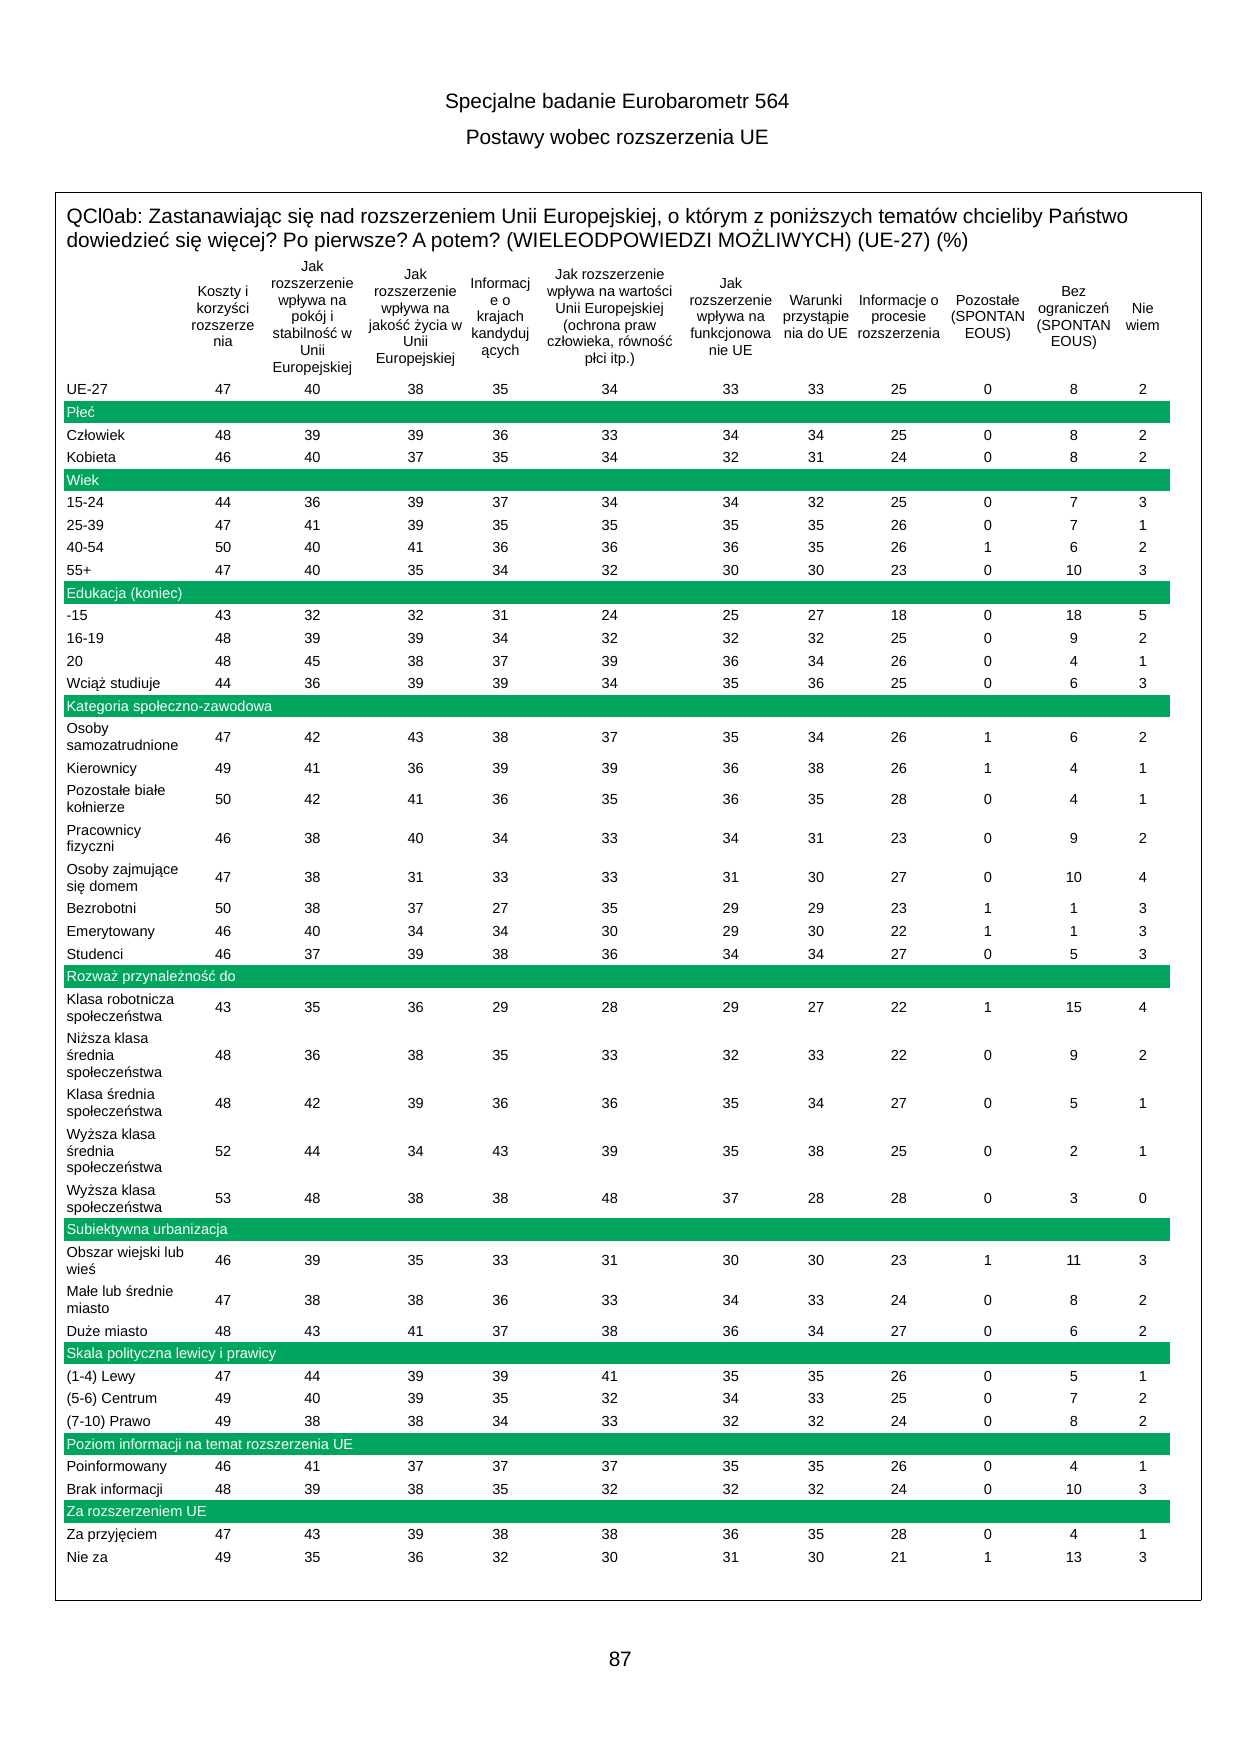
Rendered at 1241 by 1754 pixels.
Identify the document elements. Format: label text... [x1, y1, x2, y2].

table_cell 25 [854, 1123, 943, 1179]
table_cell 34 [465, 819, 535, 858]
table_cell 3 [1115, 1478, 1170, 1500]
table_cell 1 [943, 756, 1032, 779]
table_cell 25 [854, 672, 943, 694]
table_cell 31 [535, 1241, 684, 1280]
table_cell 28 [854, 779, 943, 818]
table_cell 0 [943, 1387, 1032, 1410]
table_cell 6 [1032, 1319, 1115, 1342]
table_cell 34 [465, 559, 535, 581]
table_cell 39 [535, 649, 684, 672]
table_cell 34 [778, 943, 854, 965]
table_cell 28 [778, 1179, 854, 1218]
table_cell Osoby zajmujące się domem [64, 858, 187, 897]
table_cell 1 [1115, 779, 1170, 818]
table_cell 3 [1115, 672, 1170, 694]
table_cell 34 [535, 378, 684, 401]
table_cell 0 [943, 1027, 1032, 1083]
table_cell 8 [1032, 1410, 1115, 1432]
table_cell 25 [854, 1387, 943, 1410]
table_cell 40 [259, 536, 366, 559]
table_cell 39 [465, 672, 535, 694]
table_cell 34 [778, 423, 854, 446]
table_cell 4 [1032, 649, 1115, 672]
table_cell Człowiek [64, 423, 187, 446]
table_cell (7-10) Prawo [64, 1410, 187, 1432]
table_cell 29 [684, 897, 777, 920]
table_cell 48 [187, 1083, 259, 1122]
table_cell 52 [187, 1123, 259, 1179]
table_cell Studenci [64, 943, 187, 965]
table_cell Nie wiem [1115, 255, 1170, 378]
table_cell 39 [366, 627, 465, 649]
table_cell 38 [778, 756, 854, 779]
table_cell 33 [535, 819, 684, 858]
table_cell 55+ [64, 559, 187, 581]
table_cell 13 [1032, 1545, 1115, 1568]
table_cell Wyższa klasa średnia społeczeństwa [64, 1123, 187, 1179]
table_cell 34 [535, 491, 684, 514]
table_cell 36 [465, 536, 535, 559]
table_cell 36 [535, 1083, 684, 1122]
table_cell 4 [1115, 858, 1170, 897]
table_cell 22 [854, 988, 943, 1027]
table_cell 0 [943, 514, 1032, 536]
table_cell 1 [943, 536, 1032, 559]
table_cell 32 [535, 1387, 684, 1410]
table_cell 31 [684, 1545, 777, 1568]
table_cell Niższa klasa średnia społeczeństwa [64, 1027, 187, 1083]
table_cell 33 [535, 858, 684, 897]
table_cell 34 [684, 819, 777, 858]
table_cell 26 [854, 1365, 943, 1387]
table_cell 0 [943, 1083, 1032, 1122]
table_cell 1 [1115, 649, 1170, 672]
table_cell 38 [535, 1523, 684, 1545]
table_cell 38 [259, 1410, 366, 1432]
table_cell Za rozszerzeniem UE [64, 1500, 1170, 1523]
table_cell 39 [366, 1387, 465, 1410]
table_cell 35 [465, 1387, 535, 1410]
table_cell 43 [465, 1123, 535, 1179]
table_cell 47 [187, 1280, 259, 1319]
table_cell 49 [187, 1545, 259, 1568]
table_cell 32 [778, 1410, 854, 1432]
table_cell 25-39 [64, 514, 187, 536]
table_cell 32 [465, 1545, 535, 1568]
table_cell 4 [1032, 779, 1115, 818]
table_cell 34 [366, 1123, 465, 1179]
table_cell 29 [684, 988, 777, 1027]
table_cell 36 [259, 1027, 366, 1083]
table_cell 0 [943, 1410, 1032, 1432]
table_cell 34 [684, 943, 777, 965]
table_cell 36 [684, 536, 777, 559]
table_cell 1 [943, 1545, 1032, 1568]
table_cell Pozostałe (SPONTANEOUS) [943, 255, 1032, 378]
table_cell 38 [366, 1179, 465, 1218]
table_cell Wyższa klasa społeczeństwa [64, 1179, 187, 1218]
table_cell 6 [1032, 672, 1115, 694]
table_cell 43 [187, 604, 259, 627]
table_cell 32 [778, 1478, 854, 1500]
table_cell 0 [943, 446, 1032, 468]
table_cell 24 [854, 1478, 943, 1500]
table_cell 5 [1032, 943, 1115, 965]
table_cell 39 [366, 514, 465, 536]
table_cell 1 [943, 1241, 1032, 1280]
table_cell 40 [259, 446, 366, 468]
table_cell 26 [854, 514, 943, 536]
table_cell 46 [187, 1241, 259, 1280]
table_cell 35 [259, 988, 366, 1027]
table_cell 0 [943, 1319, 1032, 1342]
table_cell 31 [778, 819, 854, 858]
table_cell 15-24 [64, 491, 187, 514]
table_cell 5 [1032, 1365, 1115, 1387]
table_cell 44 [259, 1123, 366, 1179]
table_cell 37 [535, 717, 684, 756]
table_cell 36 [366, 988, 465, 1027]
table_cell 43 [259, 1319, 366, 1342]
table_cell 37 [465, 1455, 535, 1478]
table_cell 8 [1032, 378, 1115, 401]
table_cell 0 [943, 1523, 1032, 1545]
table_cell 32 [535, 627, 684, 649]
table_cell Jak rozszerzenie wpływa na jakość życia w Unii Europejskiej [366, 255, 465, 378]
table_cell 2 [1115, 1027, 1170, 1083]
table_cell 27 [778, 604, 854, 627]
table_cell Osoby samozatrudnione [64, 717, 187, 756]
table_cell 36 [684, 756, 777, 779]
table_cell 3 [1115, 1545, 1170, 1568]
table_cell 35 [778, 536, 854, 559]
table_cell 0 [943, 672, 1032, 694]
table_cell 23 [854, 819, 943, 858]
table_cell 34 [535, 672, 684, 694]
table_cell 0 [943, 491, 1032, 514]
table_cell Bezrobotni [64, 897, 187, 920]
table_cell 10 [1032, 858, 1115, 897]
table_cell 39 [366, 1365, 465, 1387]
table_cell 28 [854, 1523, 943, 1545]
table_cell 0 [943, 627, 1032, 649]
table_cell 37 [259, 943, 366, 965]
table_cell 36 [465, 423, 535, 446]
table_cell 30 [778, 559, 854, 581]
table_cell 46 [187, 819, 259, 858]
table_cell 0 [943, 858, 1032, 897]
table_cell 6 [1032, 717, 1115, 756]
table_cell 46 [187, 446, 259, 468]
table_cell 24 [854, 1410, 943, 1432]
table_cell Poziom informacji na temat rozszerzenia UE [64, 1433, 1170, 1455]
table_cell 21 [854, 1545, 943, 1568]
table_cell 28 [535, 988, 684, 1027]
table_cell 3 [1115, 491, 1170, 514]
table_cell 39 [259, 1478, 366, 1500]
table_cell Rozważ przynależność do [64, 965, 1170, 988]
table_cell 33 [465, 1241, 535, 1280]
table_cell 29 [778, 897, 854, 920]
table_cell 34 [778, 717, 854, 756]
table_cell 44 [187, 491, 259, 514]
table_cell Jak rozszerzenie wpływa na pokój i stabilność w Unii Europejskiej [259, 255, 366, 378]
table_cell 41 [366, 1319, 465, 1342]
table_cell 35 [465, 378, 535, 401]
table_cell 50 [187, 897, 259, 920]
table_cell 36 [778, 672, 854, 694]
table_cell 38 [465, 1179, 535, 1218]
table_cell 26 [854, 649, 943, 672]
table_cell 35 [684, 717, 777, 756]
table_cell 47 [187, 858, 259, 897]
table_cell Klasa średnia społeczeństwa [64, 1083, 187, 1122]
table_cell 2 [1115, 627, 1170, 649]
table_cell 0 [943, 559, 1032, 581]
table_cell 38 [535, 1319, 684, 1342]
table_cell 47 [187, 559, 259, 581]
table_cell 2 [1115, 1280, 1170, 1319]
table_cell 1 [1032, 897, 1115, 920]
table_cell 35 [778, 1365, 854, 1387]
table_cell 34 [465, 920, 535, 942]
table_cell 22 [854, 1027, 943, 1083]
table_cell 2 [1115, 378, 1170, 401]
table_cell 45 [259, 649, 366, 672]
table_cell 38 [259, 1280, 366, 1319]
table_cell 35 [465, 1478, 535, 1500]
table_cell 41 [535, 1365, 684, 1387]
table_cell 48 [535, 1179, 684, 1218]
table_cell 38 [259, 819, 366, 858]
table_cell 48 [187, 627, 259, 649]
table_cell 49 [187, 1387, 259, 1410]
table_cell 31 [778, 446, 854, 468]
table_cell 39 [366, 1083, 465, 1122]
table_cell 22 [854, 920, 943, 942]
table_cell 36 [684, 779, 777, 818]
table_cell 0 [943, 819, 1032, 858]
table_cell 39 [366, 491, 465, 514]
table_cell 43 [366, 717, 465, 756]
table_cell 49 [187, 756, 259, 779]
table_cell 34 [684, 1280, 777, 1319]
table_cell 26 [854, 756, 943, 779]
table_cell 23 [854, 1241, 943, 1280]
table_cell 35 [465, 446, 535, 468]
table_cell Za przyjęciem [64, 1523, 187, 1545]
table_cell 34 [535, 446, 684, 468]
table_cell 0 [943, 1179, 1032, 1218]
table_cell 38 [465, 717, 535, 756]
table_cell 35 [778, 1455, 854, 1478]
table_cell 24 [854, 446, 943, 468]
table_cell 2 [1115, 1387, 1170, 1410]
table_cell (1-4) Lewy [64, 1365, 187, 1387]
table_cell Jak rozszerzenie wpływa na wartości Unii Europejskiej (ochrona praw człowieka, równość płci itp.) [535, 255, 684, 378]
table_cell 38 [366, 1027, 465, 1083]
table_cell 0 [943, 943, 1032, 965]
table_cell 1 [943, 920, 1032, 942]
table_cell 36 [366, 756, 465, 779]
table_cell 37 [465, 491, 535, 514]
table_cell 1 [1115, 1455, 1170, 1478]
table_cell 39 [366, 423, 465, 446]
table_cell Duże miasto [64, 1319, 187, 1342]
table_cell 32 [366, 604, 465, 627]
table_cell 37 [366, 897, 465, 920]
table_cell 1 [1115, 514, 1170, 536]
table_cell 38 [259, 858, 366, 897]
table_cell 39 [366, 1523, 465, 1545]
table_cell 2 [1115, 819, 1170, 858]
table_cell 35 [684, 672, 777, 694]
table_cell 35 [535, 779, 684, 818]
table_cell 33 [535, 1280, 684, 1319]
table_cell 36 [684, 1319, 777, 1342]
table_cell 29 [684, 920, 777, 942]
table_cell 42 [259, 717, 366, 756]
table_cell 0 [943, 1123, 1032, 1179]
table_cell 2 [1115, 423, 1170, 446]
table_cell 30 [778, 858, 854, 897]
table_cell 41 [259, 514, 366, 536]
table_cell 31 [465, 604, 535, 627]
table_cell 30 [684, 1241, 777, 1280]
table_cell 0 [943, 1280, 1032, 1319]
table_cell 37 [465, 1319, 535, 1342]
table_cell 38 [366, 1478, 465, 1500]
table_cell 32 [684, 446, 777, 468]
table_cell Kategoria społeczno-zawodowa [64, 695, 1170, 717]
table_cell 15 [1032, 988, 1115, 1027]
table_cell 33 [684, 378, 777, 401]
table_cell 4 [1115, 988, 1170, 1027]
table_cell 39 [535, 756, 684, 779]
table_cell 39 [366, 943, 465, 965]
table_cell 36 [535, 943, 684, 965]
table_cell 4 [1032, 756, 1115, 779]
table_cell 33 [535, 1410, 684, 1432]
table_cell Płeć [64, 401, 1170, 423]
table_cell 40-54 [64, 536, 187, 559]
table_cell 40 [259, 920, 366, 942]
table_cell 34 [684, 423, 777, 446]
table_cell 25 [854, 378, 943, 401]
table_cell 36 [535, 536, 684, 559]
table_cell 37 [366, 1455, 465, 1478]
table_cell Pracownicy fizyczni [64, 819, 187, 858]
table_cell 53 [187, 1179, 259, 1218]
table_cell 25 [854, 627, 943, 649]
table_cell 27 [854, 943, 943, 965]
table_cell 34 [778, 649, 854, 672]
table_cell 32 [684, 627, 777, 649]
table_cell 35 [684, 1123, 777, 1179]
table_cell 5 [1115, 604, 1170, 627]
table_cell 26 [854, 1455, 943, 1478]
table_cell 32 [684, 1478, 777, 1500]
table_cell 7 [1032, 1387, 1115, 1410]
table_cell 27 [854, 1083, 943, 1122]
table_cell Brak informacji [64, 1478, 187, 1500]
table_cell 32 [778, 491, 854, 514]
table_cell 2 [1115, 717, 1170, 756]
table_cell 0 [943, 378, 1032, 401]
table_cell 27 [854, 858, 943, 897]
table_cell Kierownicy [64, 756, 187, 779]
table_cell 36 [465, 779, 535, 818]
table_cell 6 [1032, 536, 1115, 559]
table_cell 34 [465, 627, 535, 649]
table_cell 47 [187, 514, 259, 536]
table_cell 44 [187, 672, 259, 694]
table_cell 26 [854, 717, 943, 756]
table_cell 33 [778, 1280, 854, 1319]
table_cell 33 [778, 1027, 854, 1083]
table_cell 35 [465, 514, 535, 536]
table_cell 38 [366, 649, 465, 672]
table_cell 33 [535, 423, 684, 446]
table_cell 34 [778, 1083, 854, 1122]
table_cell 39 [259, 423, 366, 446]
table_cell 4 [1032, 1523, 1115, 1545]
table_cell 27 [854, 1319, 943, 1342]
table_cell 30 [535, 920, 684, 942]
table_cell 30 [778, 1545, 854, 1568]
table_cell 2 [1115, 446, 1170, 468]
table_cell 8 [1032, 423, 1115, 446]
table_cell 35 [778, 514, 854, 536]
table_cell 40 [259, 378, 366, 401]
table_cell 1 [1115, 1083, 1170, 1122]
table_cell 10 [1032, 559, 1115, 581]
table_cell 5 [1032, 1083, 1115, 1122]
table_cell 35 [366, 1241, 465, 1280]
table_cell 43 [259, 1523, 366, 1545]
table_cell 27 [778, 988, 854, 1027]
table_cell 10 [1032, 1478, 1115, 1500]
table_cell 30 [684, 559, 777, 581]
table_cell 11 [1032, 1241, 1115, 1280]
table_cell 48 [187, 1319, 259, 1342]
table_cell 33 [778, 378, 854, 401]
table_cell 7 [1032, 491, 1115, 514]
table_cell 3 [1115, 943, 1170, 965]
table_cell 23 [854, 897, 943, 920]
table_cell 31 [684, 858, 777, 897]
table_cell 40 [259, 1387, 366, 1410]
table_cell 39 [465, 756, 535, 779]
table_cell 26 [854, 536, 943, 559]
table_cell 27 [465, 897, 535, 920]
table_cell 18 [854, 604, 943, 627]
table_cell 36 [259, 672, 366, 694]
table_cell 36 [259, 491, 366, 514]
table_cell 20 [64, 649, 187, 672]
table_cell 32 [535, 1478, 684, 1500]
table_cell 1 [1115, 1523, 1170, 1545]
table_cell 34 [684, 1387, 777, 1410]
table_cell 9 [1032, 819, 1115, 858]
table_cell 36 [465, 1280, 535, 1319]
table_cell 36 [684, 649, 777, 672]
table_cell 36 [366, 1545, 465, 1568]
table_cell 40 [366, 819, 465, 858]
table_cell 48 [187, 649, 259, 672]
table_cell 29 [465, 988, 535, 1027]
table_cell Nie za [64, 1545, 187, 1568]
table_cell 9 [1032, 627, 1115, 649]
table_cell -15 [64, 604, 187, 627]
table_cell 39 [465, 1365, 535, 1387]
table_cell 2 [1032, 1123, 1115, 1179]
table_cell 2 [1115, 536, 1170, 559]
table_cell Klasa robotnicza społeczeństwa [64, 988, 187, 1027]
table_cell Wciąż studiuje [64, 672, 187, 694]
table_cell 42 [259, 779, 366, 818]
table_cell 50 [187, 779, 259, 818]
table_cell 3 [1032, 1179, 1115, 1218]
table_cell 33 [535, 1027, 684, 1083]
table_cell Jak rozszerzenie wpływa na funkcjonowanie UE [684, 255, 777, 378]
table_cell 48 [187, 1027, 259, 1083]
table_cell 39 [259, 1241, 366, 1280]
table_cell 23 [854, 559, 943, 581]
table_cell 0 [943, 1365, 1032, 1387]
table_cell 0 [943, 649, 1032, 672]
table_cell 36 [465, 1083, 535, 1122]
table_cell 3 [1115, 559, 1170, 581]
table_cell 43 [187, 988, 259, 1027]
table_cell 35 [778, 1523, 854, 1545]
table_cell 40 [259, 559, 366, 581]
table_cell 0 [943, 604, 1032, 627]
table_cell 1 [943, 988, 1032, 1027]
table_cell 46 [187, 920, 259, 942]
table_cell Informacje o krajach kandydujących [465, 255, 535, 378]
table_cell 46 [187, 943, 259, 965]
table_cell 4 [1032, 1455, 1115, 1478]
table_cell 38 [778, 1123, 854, 1179]
table_cell 8 [1032, 446, 1115, 468]
table_cell 36 [684, 1523, 777, 1545]
table_cell 48 [259, 1179, 366, 1218]
table_cell 35 [535, 514, 684, 536]
table_cell 18 [1032, 604, 1115, 627]
table_cell 8 [1032, 1280, 1115, 1319]
table_cell 48 [187, 1478, 259, 1500]
table_cell Kobieta [64, 446, 187, 468]
table_cell 34 [684, 491, 777, 514]
table_cell 1 [943, 897, 1032, 920]
table_cell 49 [187, 1410, 259, 1432]
table_cell 41 [259, 756, 366, 779]
table_cell Subiektywna urbanizacja [64, 1218, 1170, 1241]
table_cell 48 [187, 423, 259, 446]
table_cell Warunki przystąpienia do UE [778, 255, 854, 378]
table_cell 0 [943, 1455, 1032, 1478]
table_cell 47 [187, 378, 259, 401]
table_cell UE-27 [64, 378, 187, 401]
table_cell 39 [366, 672, 465, 694]
table_cell 1 [943, 717, 1032, 756]
table_cell 30 [778, 1241, 854, 1280]
table_cell 50 [187, 536, 259, 559]
table_cell 30 [778, 920, 854, 942]
table_cell 35 [465, 1027, 535, 1083]
table_cell 38 [366, 1280, 465, 1319]
table_cell Emerytowany [64, 920, 187, 942]
table_cell 39 [535, 1123, 684, 1179]
table_cell 37 [465, 649, 535, 672]
table_cell 1 [1115, 1365, 1170, 1387]
table_cell 2 [1115, 1319, 1170, 1342]
table_cell 32 [684, 1027, 777, 1083]
table_cell 34 [465, 1410, 535, 1432]
table_cell [64, 255, 187, 378]
table_cell 7 [1032, 514, 1115, 536]
table_cell Poinformowany [64, 1455, 187, 1478]
table_cell 0 [943, 779, 1032, 818]
table_cell 24 [535, 604, 684, 627]
table_cell 39 [259, 627, 366, 649]
table_cell 34 [778, 1319, 854, 1342]
table_cell 30 [535, 1545, 684, 1568]
table_header QCl0ab: Zastanawiając się nad rozszerzeniem Unii Europejskiej, o którym z poniższych tematów chcieliby Państwo dowiedzieć się więcej? Po pierwsze? A potem? (WIELEODPOWIEDZI MOŻLIWYCH) (UE-27) (%) [64, 201, 1170, 255]
table_cell 0 [1115, 1179, 1170, 1218]
table_cell 35 [684, 1365, 777, 1387]
table_cell 3 [1115, 920, 1170, 942]
table_cell 35 [778, 779, 854, 818]
table_cell Obszar wiejski lub wieś [64, 1241, 187, 1280]
table_cell 3 [1115, 1241, 1170, 1280]
table_cell Małe lub średnie miasto [64, 1280, 187, 1319]
table_cell 33 [778, 1387, 854, 1410]
table_cell 38 [465, 1523, 535, 1545]
table_cell 41 [259, 1455, 366, 1478]
table_cell 41 [366, 536, 465, 559]
table_cell Koszty i korzyści rozszerzenia [187, 255, 259, 378]
table_cell 31 [366, 858, 465, 897]
table_cell 41 [366, 779, 465, 818]
table_cell 32 [684, 1410, 777, 1432]
table_cell 37 [684, 1179, 777, 1218]
table_cell 38 [366, 378, 465, 401]
table_cell 34 [366, 920, 465, 942]
table_cell 47 [187, 717, 259, 756]
table_cell 28 [854, 1179, 943, 1218]
table_cell 1 [1115, 756, 1170, 779]
table_cell 0 [943, 1478, 1032, 1500]
table_cell 47 [187, 1365, 259, 1387]
table_cell Edukacja (koniec) [64, 581, 1170, 604]
table_cell 32 [259, 604, 366, 627]
table_cell 37 [535, 1455, 684, 1478]
table_cell 9 [1032, 1027, 1115, 1083]
table_cell 2 [1115, 1410, 1170, 1432]
table_cell 35 [684, 514, 777, 536]
table_cell Wiek [64, 469, 1170, 491]
table_cell 25 [684, 604, 777, 627]
table_cell 1 [1115, 1123, 1170, 1179]
table_cell 32 [778, 627, 854, 649]
table_cell 38 [259, 897, 366, 920]
table_cell Pozostałe białe kołnierze [64, 779, 187, 818]
table_cell 46 [187, 1455, 259, 1478]
table_cell 32 [535, 559, 684, 581]
table_cell 25 [854, 491, 943, 514]
table_cell 35 [684, 1455, 777, 1478]
table_cell (5-6) Centrum [64, 1387, 187, 1410]
table_cell 0 [943, 423, 1032, 446]
table_cell 44 [259, 1365, 366, 1387]
table_cell 3 [1115, 897, 1170, 920]
table_cell 35 [684, 1083, 777, 1122]
table_cell 35 [259, 1545, 366, 1568]
table_cell 47 [187, 1523, 259, 1545]
table_cell 24 [854, 1280, 943, 1319]
table_cell 25 [854, 423, 943, 446]
table_cell 38 [465, 943, 535, 965]
table_cell 38 [366, 1410, 465, 1432]
table_cell 42 [259, 1083, 366, 1122]
table_cell 35 [535, 897, 684, 920]
table_cell 16-19 [64, 627, 187, 649]
table_cell 37 [366, 446, 465, 468]
table_cell 1 [1032, 920, 1115, 942]
table_cell 33 [465, 858, 535, 897]
table_cell Bez ograniczeń (SPONTANEOUS) [1032, 255, 1115, 378]
table_cell Skala polityczna lewicy i prawicy [64, 1342, 1170, 1364]
table_cell 35 [366, 559, 465, 581]
table_cell Informacje o procesie rozszerzenia [854, 255, 943, 378]
